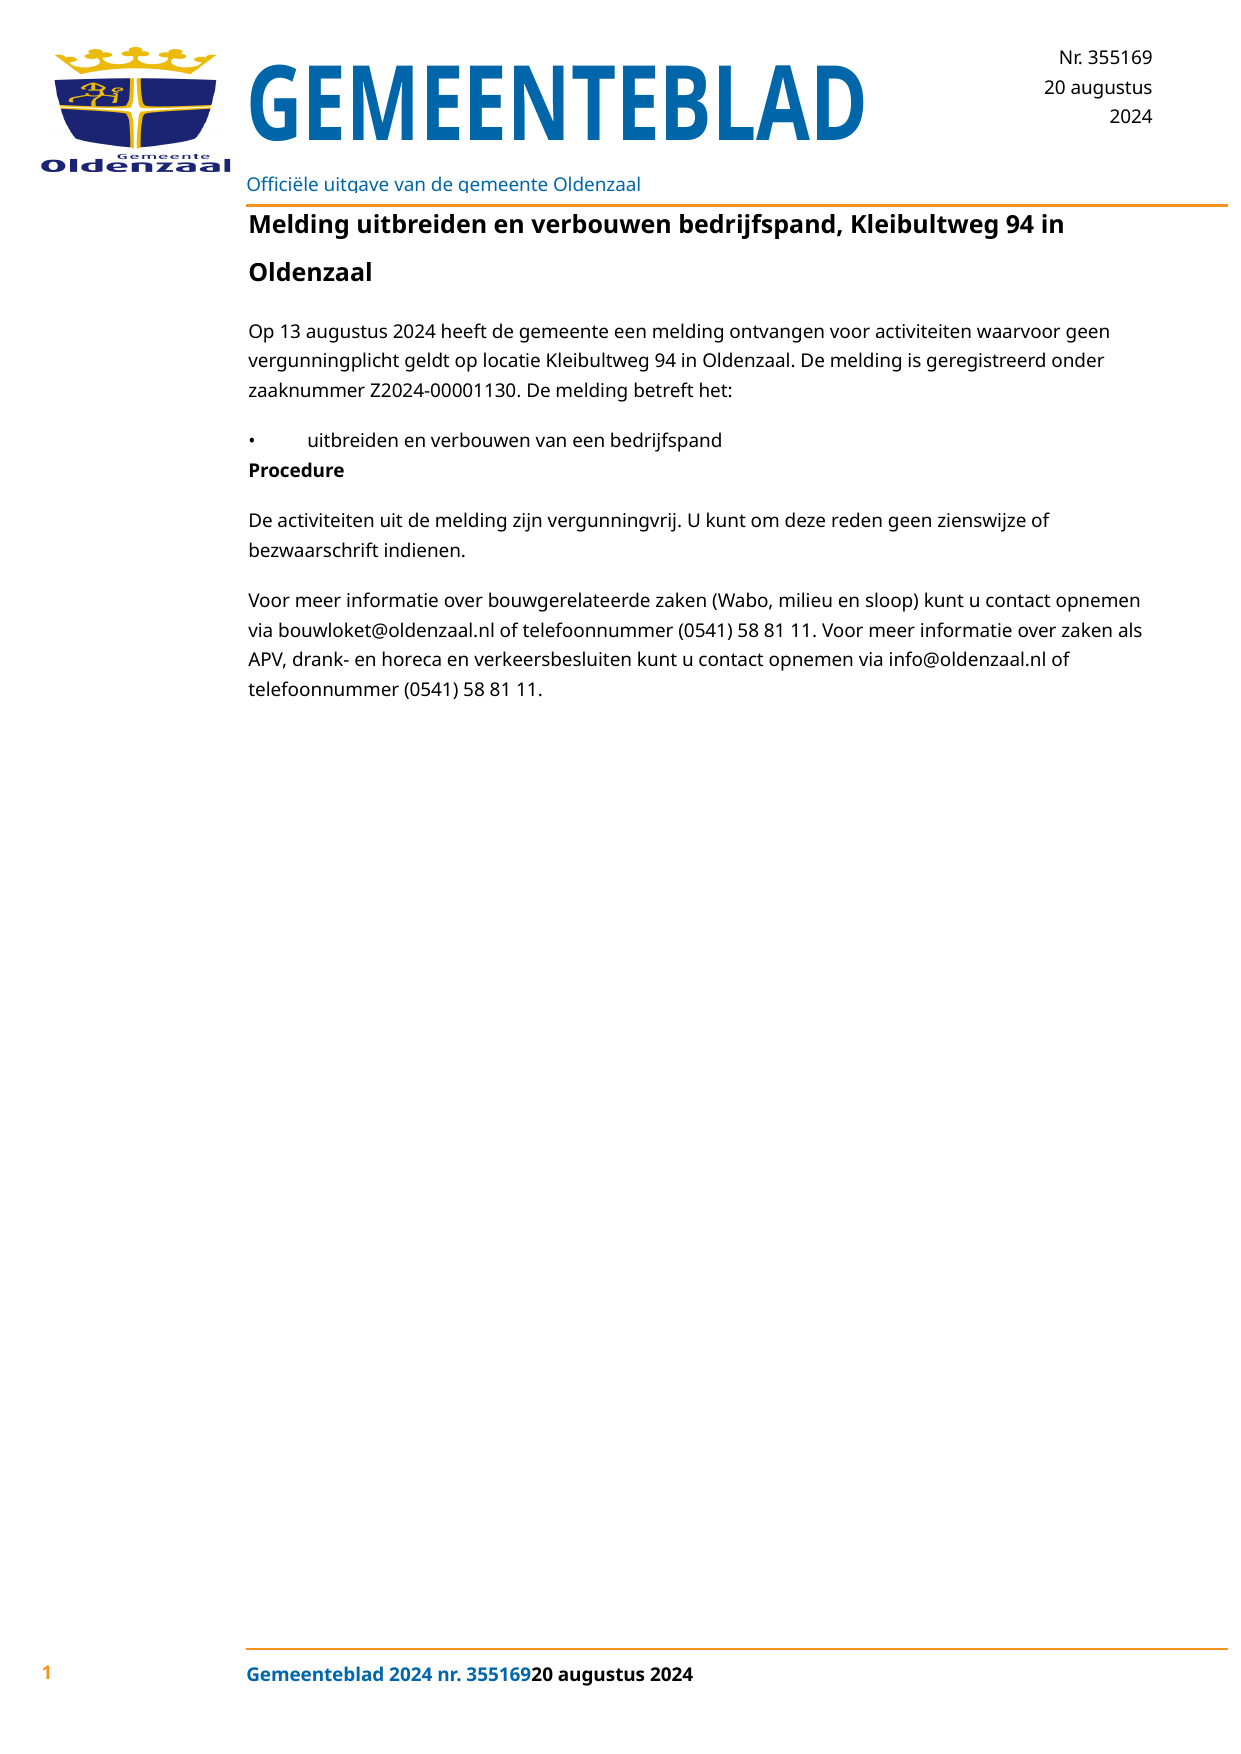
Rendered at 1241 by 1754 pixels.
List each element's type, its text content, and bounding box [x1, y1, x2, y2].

list uitbreiden en verbouwen van een bedrijfspand [248, 427, 1152, 453]
text De activiteiten uit de melding zijn vergunningvrij. U kunt om deze reden geen zienswijze of bezwaarschrift indienen. [248, 507, 1152, 563]
text Melding uitbreiden en verbouwen bedrijfspand, Kleibultweg 94 in Oldenzaal [248, 207, 1152, 288]
picture [41, 47, 231, 172]
text Voor meer informatie over bouwgerelateerde zaken (Wabo, milieu en sloop) kunt u contact opnemen via bouwloket@oldenzaal.nl of telefoonnummer (0541) 58 81 11. Voor meer informatie over zaken als APV, drank- en horeca en verkeersbesluiten kunt u contact opnemen via info@oldenzaal.nl of telefoonnummer (0541) 58 81 11. [248, 587, 1152, 702]
text Op 13 augustus 2024 heeft de gemeente een melding ontvangen voor activiteiten waarvoor geen vergunningplicht geldt op locatie Kleibultweg 94 in Oldenzaal. De melding is geregistreerd onder zaaknummer Z2024-00001130. De melding betreft het: [248, 318, 1152, 403]
text Procedure [248, 457, 1152, 483]
